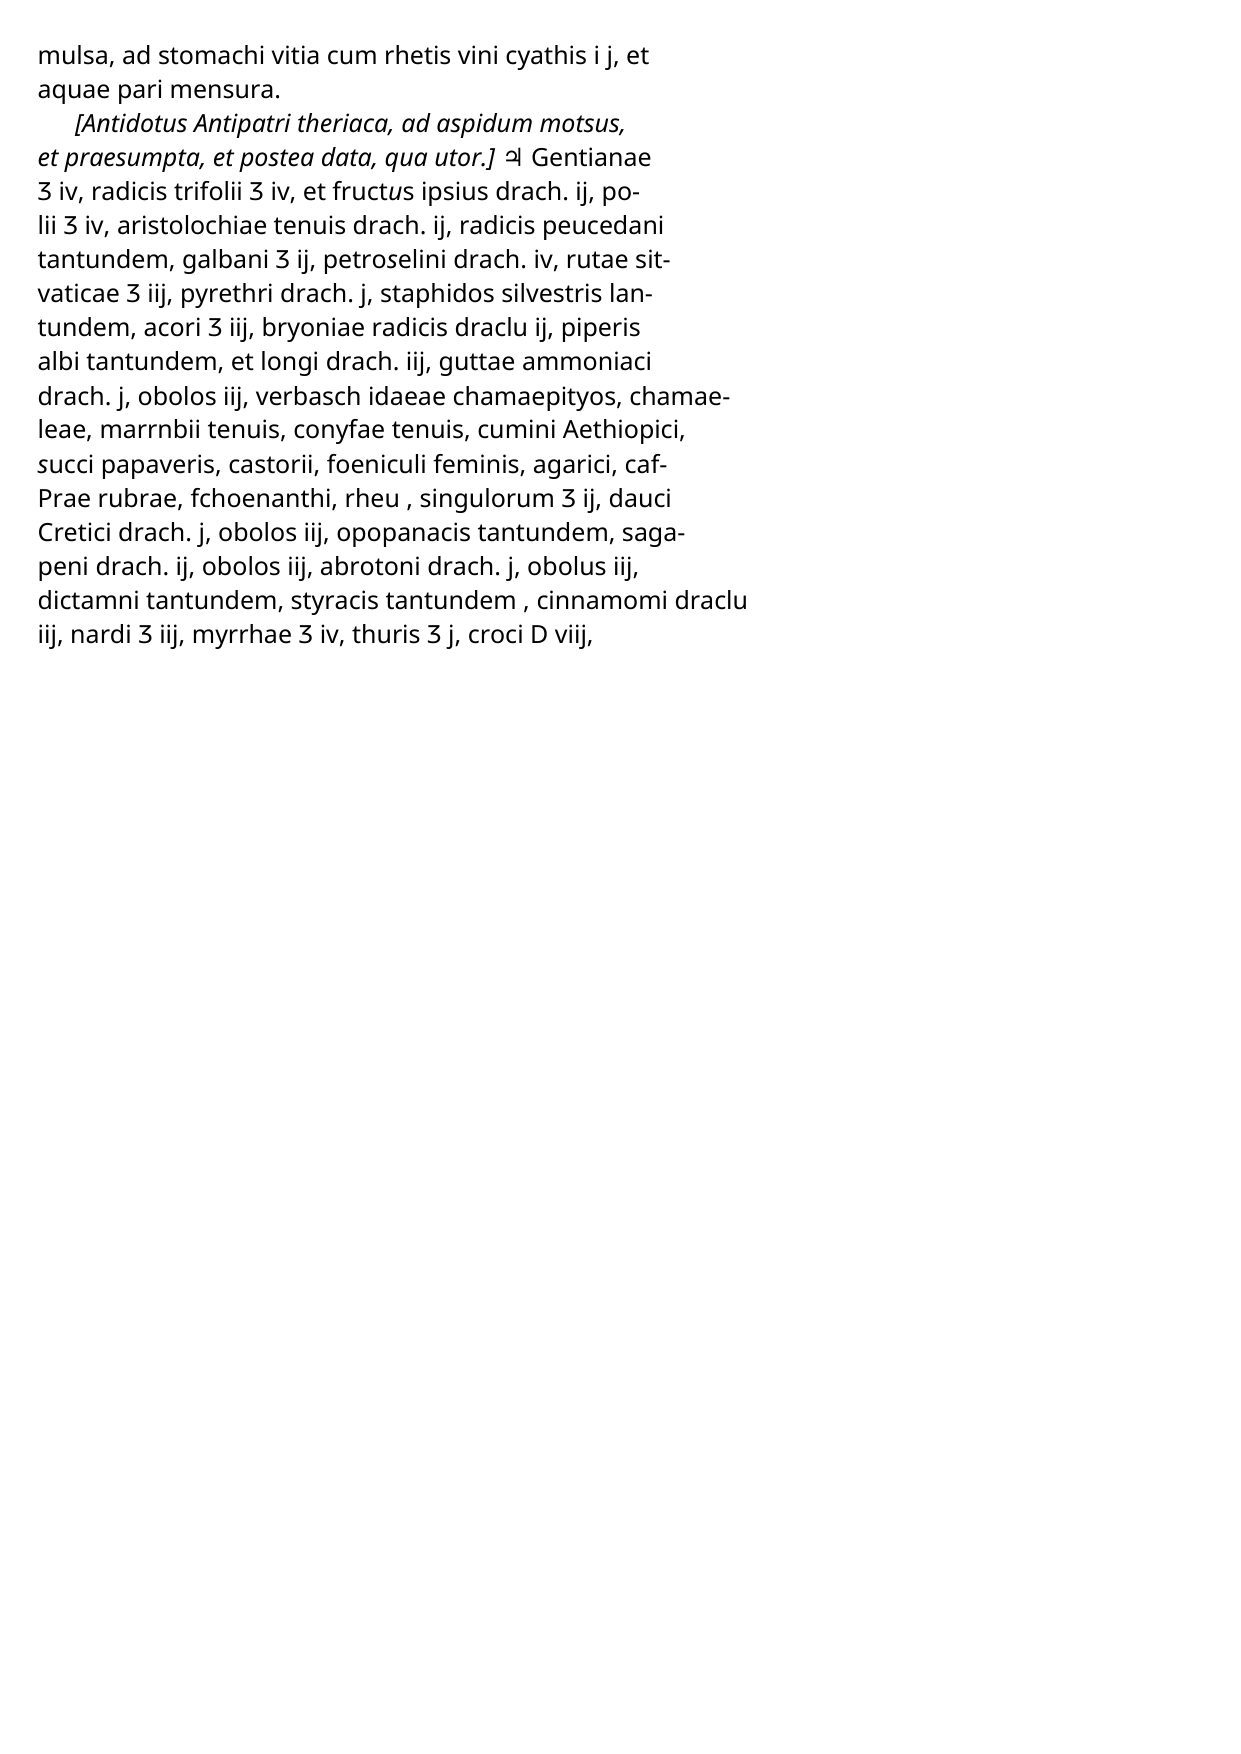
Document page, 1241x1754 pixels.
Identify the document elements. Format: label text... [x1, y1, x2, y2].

text mulsa, ad stomachi vitia cum rhetis vini cyathis i j, et aquae pari mensura. [37, 37, 1203, 106]
text [Antidotus Antipatri theriaca, ad aspidum motsus, et praesumpta, et postea data, qua utor.] ♃ Gentianae Ʒ iv, radicis trifolii Ʒ iv, et fructus ipsius drach. ij, po- lii Ʒ iv, aristolochiae tenuis drach. ij, radicis peucedani tantundem, galbani Ʒ ij, petroselini drach. iv, rutae sit- vaticae Ʒ iij, pyrethri drach. j, staphidos silvestris lan- tundem, acori Ʒ iij, bryoniae radicis draclu ij, piperis albi tantundem, et longi drach. iij, guttae ammoniaci drach. j, obolos iij, verbasch idaeae chamaepityos, chamae- leae, marrnbii tenuis, conyfae tenuis, cumini Aethiopici, succi papaveris, castorii, foeniculi feminis, agarici, caf- Prae rubrae, fchoenanthi, rheu , singulorum Ʒ ij, dauci Cretici drach. j, obolos iij, opopanacis tantundem, saga- peni drach. ij, obolos iij, abrotoni drach. j, obolus iij, dictamni tantundem, styracis tantundem , cinnamomi draclu iij, nardi Ʒ iij, myrrhae Ʒ iv, thuris Ʒ j, croci D viij, [37, 106, 1203, 651]
